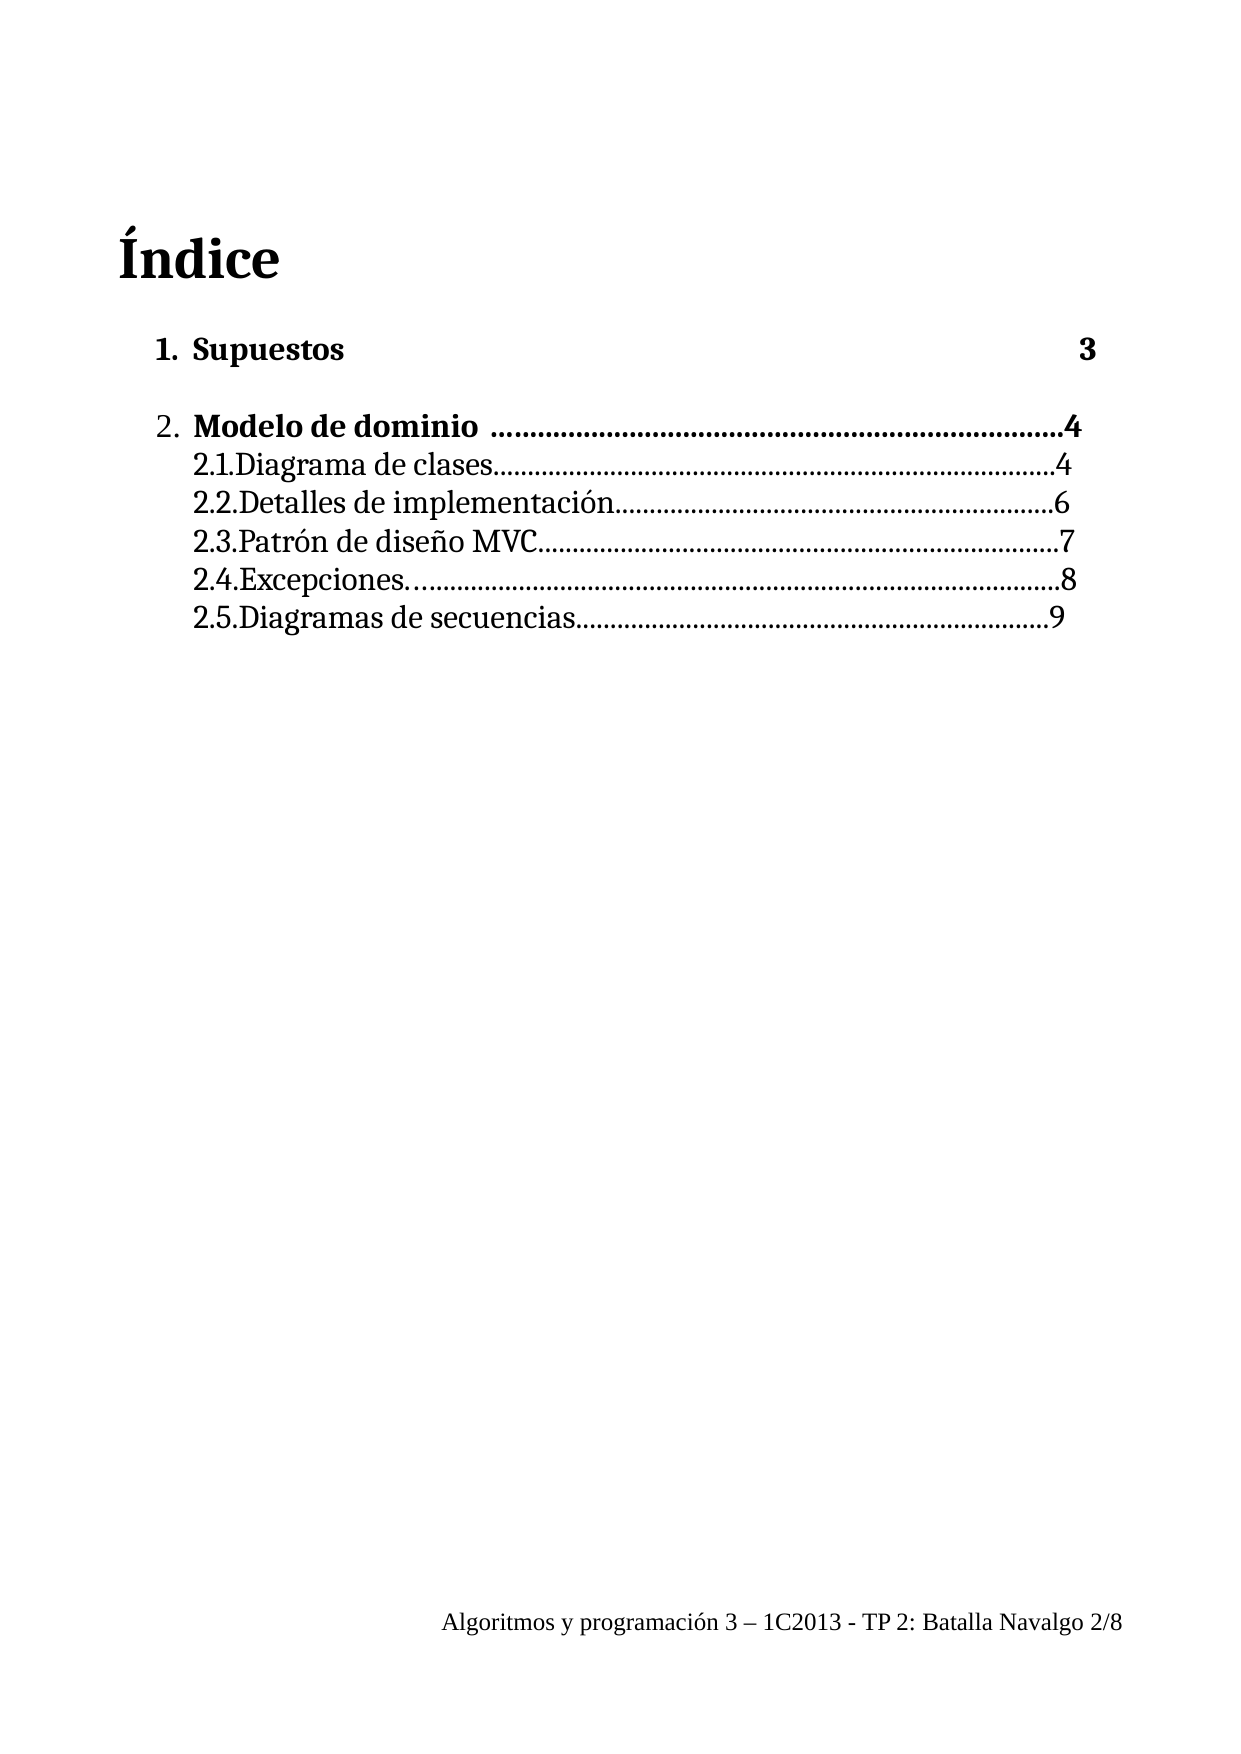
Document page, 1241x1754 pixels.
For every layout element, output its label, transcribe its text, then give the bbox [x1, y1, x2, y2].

list Modelo de dominio …........................................................................4 2.1.Diagrama de clases..................................................................................4 2.2.Detalles de implementación................................................................6 2.3.Patrón de diseño MVC............................................................................7 2.4.Excepciones.…...........................................................................................8 2.5.Diagramas de secuencias.....................................................................9 [156, 406, 1122, 637]
list Supuestos 3 [156, 330, 1122, 368]
text Índice [118, 226, 1122, 293]
